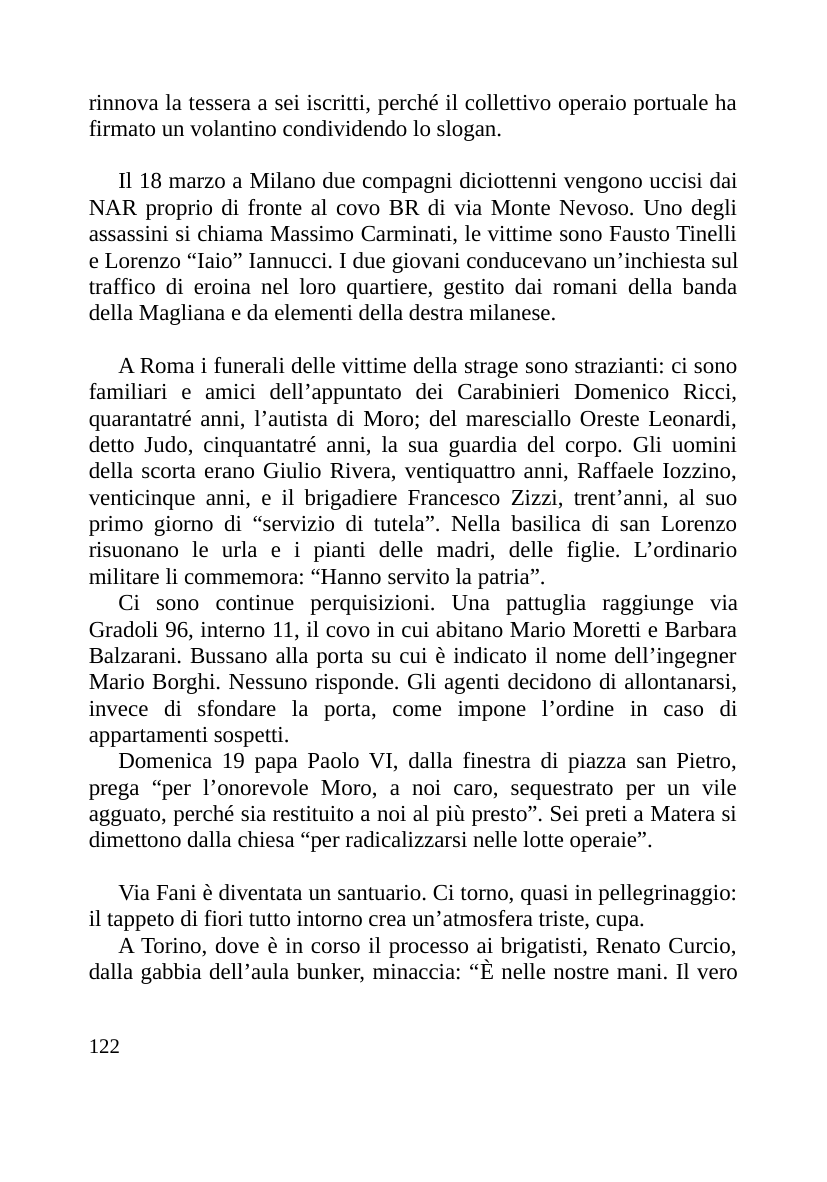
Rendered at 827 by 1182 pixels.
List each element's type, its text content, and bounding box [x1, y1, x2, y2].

text A Torino, dove è in corso il processo ai brigatisti, Renato Curcio, dalla gabbia dell’aula bunker, minaccia: “è nelle nostre mani. Il vero [88, 932, 738, 984]
text Via Fani è diventata un santuario. Ci torno, quasi in pellegrinaggio: il tappeto di fiori tutto intorno crea un’atmosfera triste, cupa. [88, 879, 738, 932]
text rinnova la tessera a sei iscritti, perché il collettivo operaio portuale ha firmato un volantino condividendo lo slogan. [88, 88, 738, 141]
text Ci sono continue perquisizioni. Una pattuglia raggiunge via Gradoli 96, interno 11, il covo in cui abitano Mario Moretti e Barbara Balzarani. Bussano alla porta su cui è indicato il nome dell’ingegner Mario Borghi. Nessuno risponde. Gli agenti decidono di allontanarsi, invece di sfondare la porta, come impone l’ordine in caso di appartamenti sospetti. [88, 589, 738, 747]
text Domenica 19 papa Paolo VI, dalla finestra di piazza san Pietro, prega “per l’onorevole Moro, a noi caro, sequestrato per un vile agguato, perché sia restituito a noi al più presto”. Sei preti a Matera si dimettono dalla chiesa “per radicalizzarsi nelle lotte operaie”. [88, 747, 738, 853]
text Il 18 marzo a Milano due compagni diciottenni vengono uccisi dai NAR proprio di fronte al covo BR di via Monte Nevoso. Uno degli assassini si chiama Massimo Carminati, le vittime sono Fausto Tinelli e Lorenzo “Iaio” Iannucci. I due giovani conducevano un’inchiesta sul traffico di eroina nel loro quartiere, gestito dai romani della banda della Magliana e da elementi della destra milanese. [88, 168, 738, 326]
text A Roma i funerali delle vittime della strage sono strazianti: ci sono familiari e amici dell’appuntato dei Carabinieri Domenico Ricci, quarantatré anni, l’autista di Moro; del maresciallo Oreste Leonardi, detto Judo, cinquantatré anni, la sua guardia del corpo. Gli uomini della scorta erano Giulio Rivera, ventiquattro anni, Raffaele Iozzino, venticinque anni, e il brigadiere Francesco Zizzi, trent’anni, al suo primo giorno di “servizio di tutela”. Nella basilica di san Lorenzo risuonano le urla e i pianti delle madri, delle figlie. L’ordinario militare li commemora: “Hanno servito la patria”. [88, 352, 738, 589]
